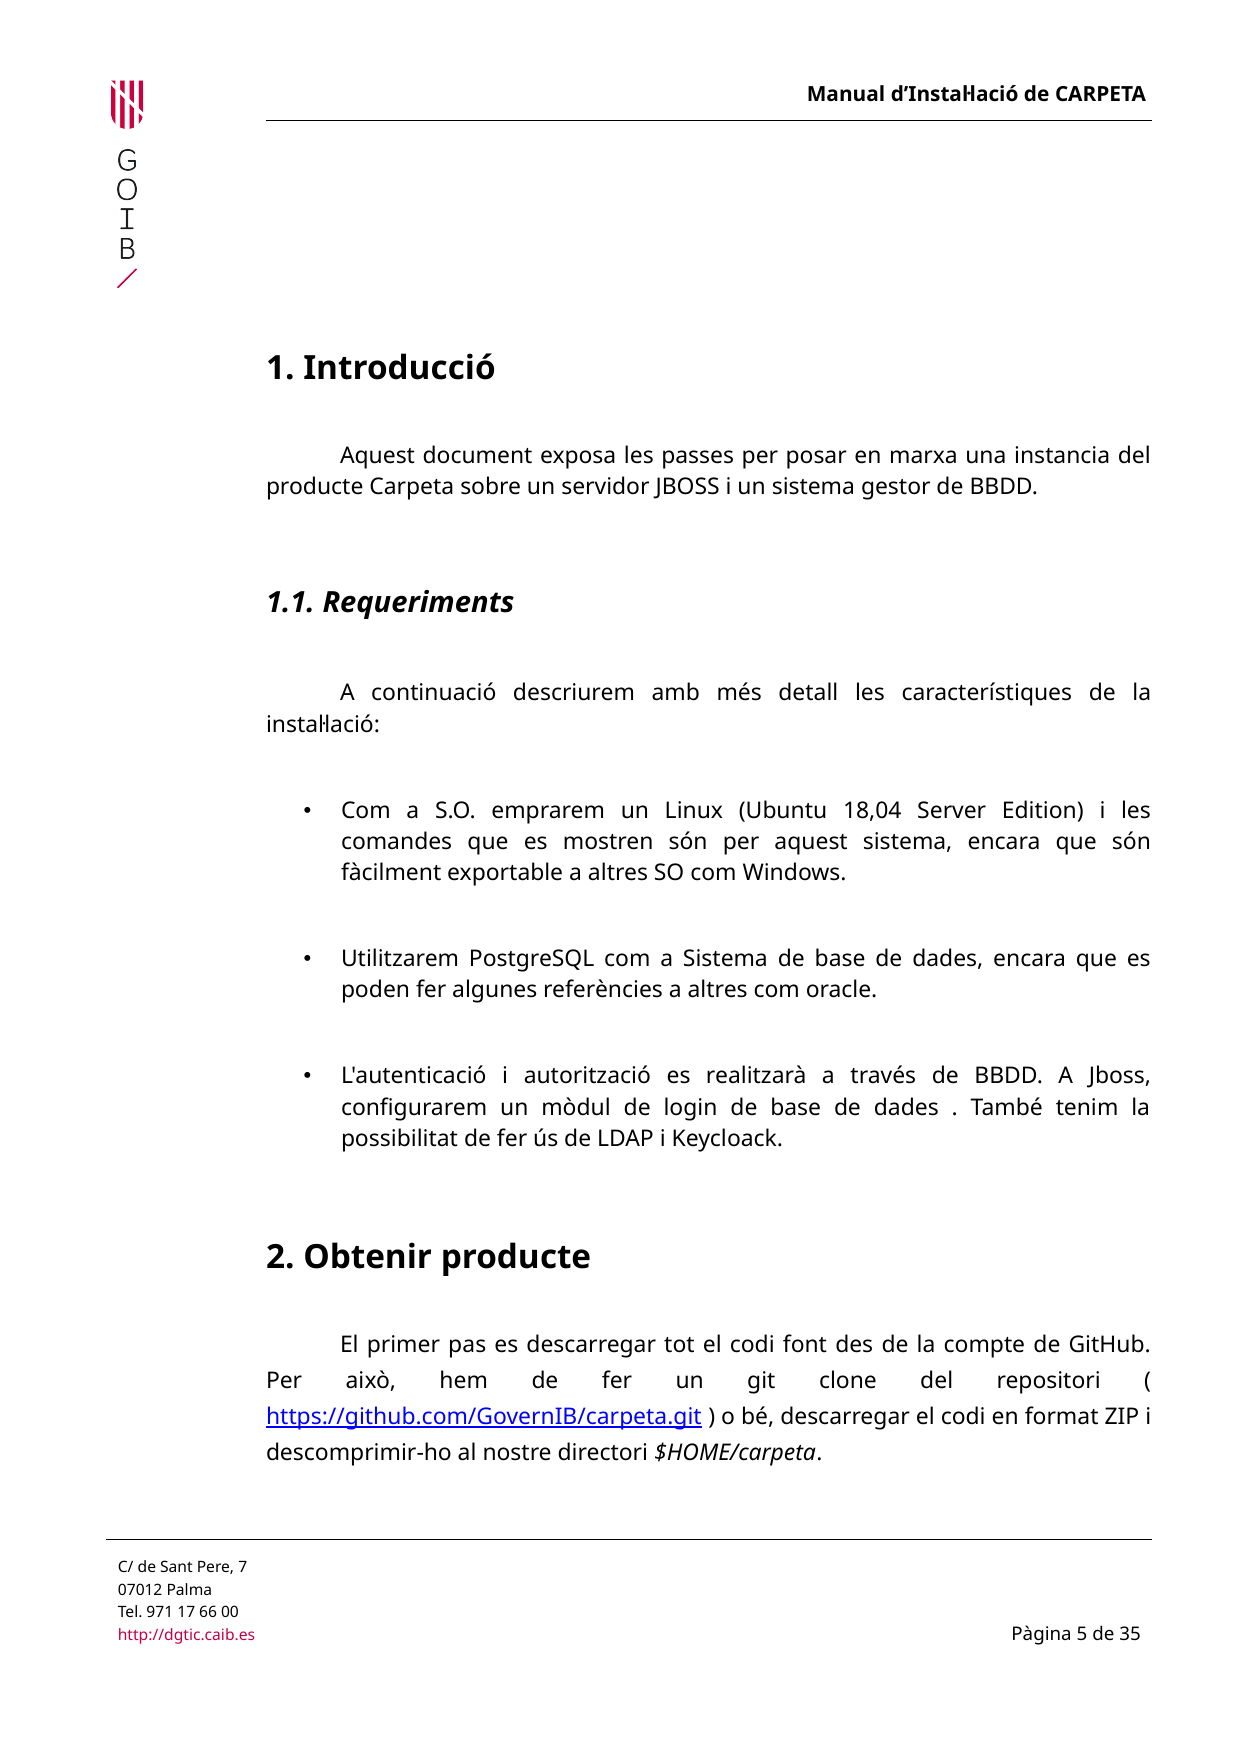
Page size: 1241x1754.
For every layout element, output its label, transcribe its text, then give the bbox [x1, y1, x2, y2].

text Aquest document exposa les passes per posar en marxa una instancia del producte Carpeta sobre un servidor JBOSS i un sistema gestor de BBDD. [266, 439, 1152, 501]
subtitle Requeriments [266, 581, 1152, 621]
subtitle Obtenir producte [266, 1233, 1152, 1278]
list Com a S.O. emprarem un Linux (Ubuntu 18,04 Server Edition) i les comandes que es mostren són per aquest sistema, encara que són fàcilment exportable a altres SO com Windows. [303, 794, 1152, 887]
subtitle Introducció [266, 344, 1152, 389]
text A continuació descriurem amb més detall les característiques de la instal·lació: [266, 676, 1152, 739]
list Utilitzarem PostgreSQL com a Sistema de base de dades, encara que es poden fer algunes referències a altres com oracle. [303, 942, 1152, 1005]
list L'autenticació i autorització es realitzarà a través de BBDD. A Jboss, configurarem un mòdul de login de base de dades . També tenim la possibilitat de fer ús de LDAP i Keycloack. [303, 1059, 1152, 1153]
text El primer pas es descarregar tot el codi font des de la compte de GitHub. Per això, hem de fer un git clone del repositori ( https://github.com/GovernIB/carpeta.git ) o bé, descarregar el codi en format ZIP i descomprimir-ho al nostre directori $HOME/carpeta. [266, 1328, 1152, 1467]
picture [82, 57, 172, 319]
